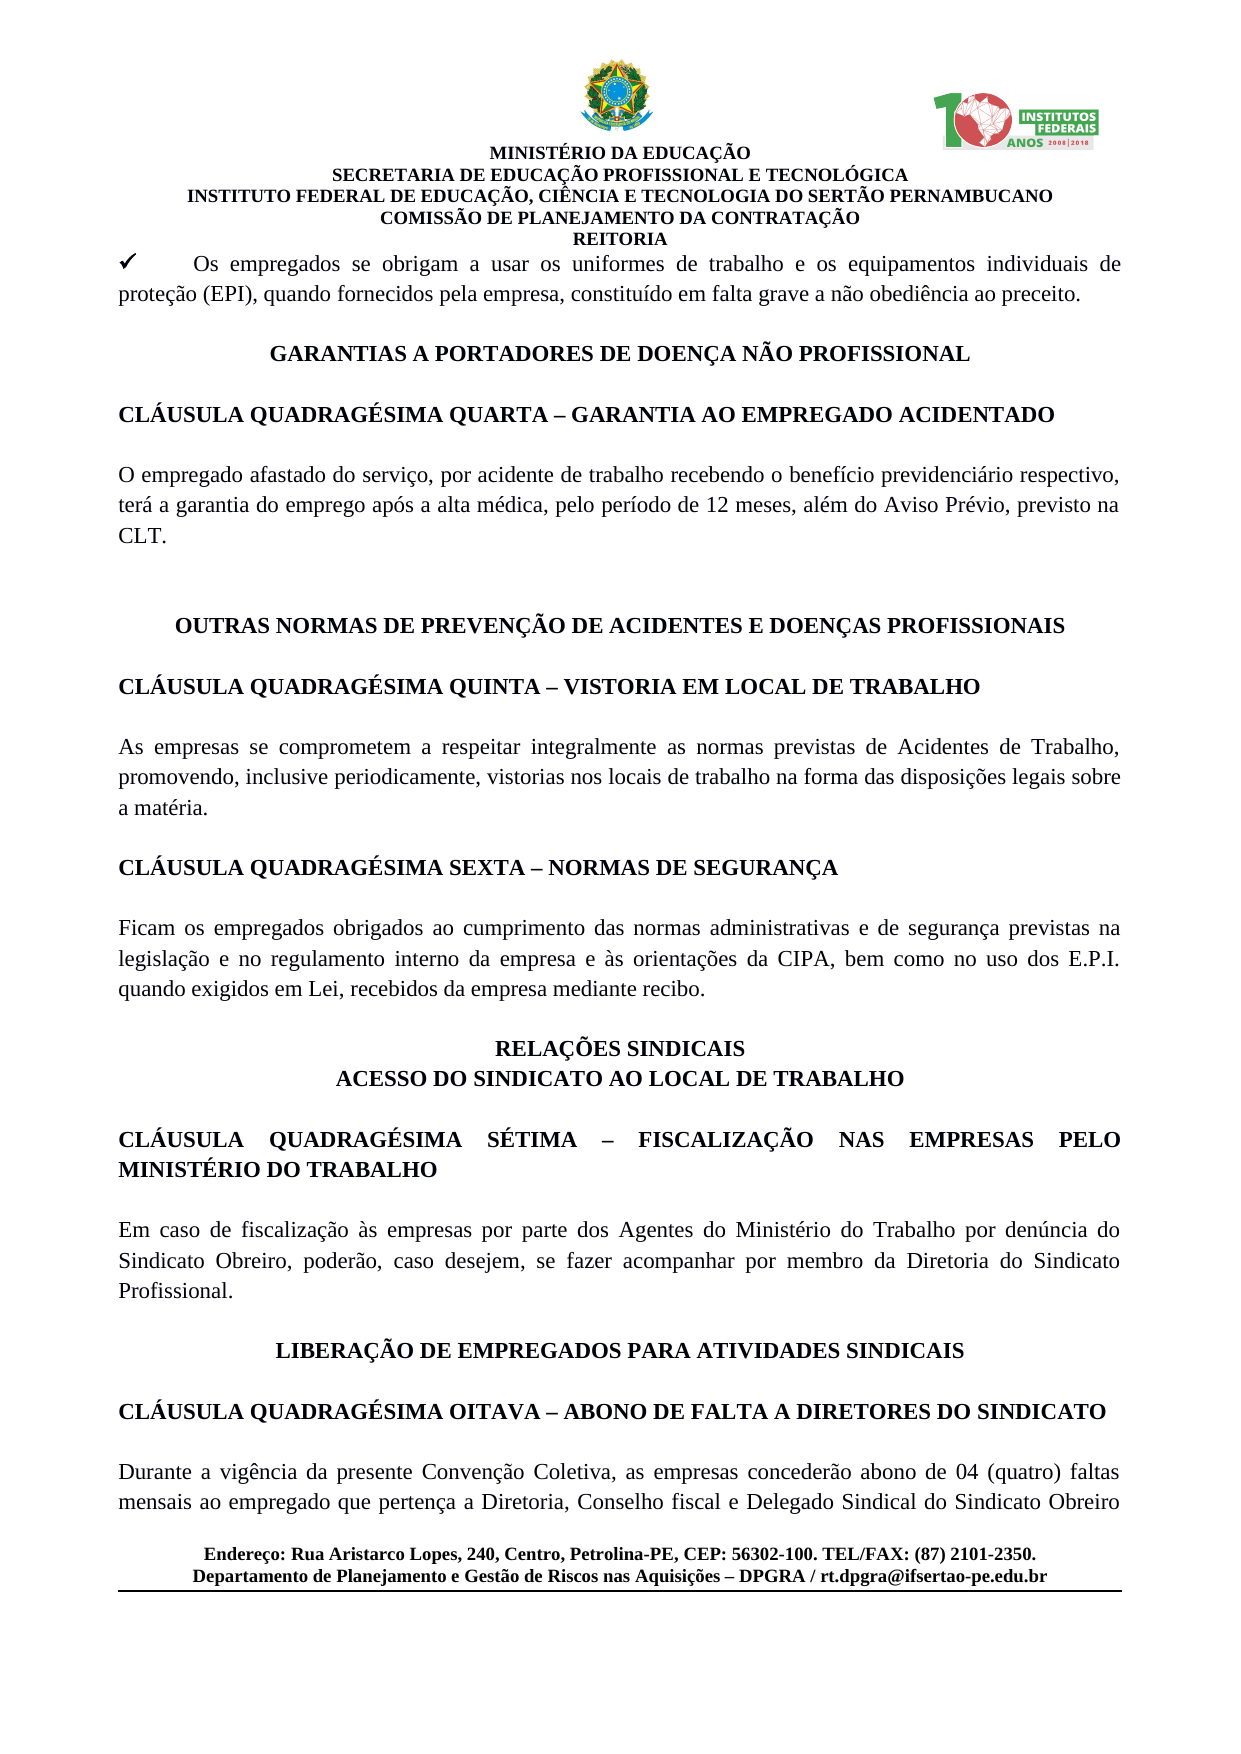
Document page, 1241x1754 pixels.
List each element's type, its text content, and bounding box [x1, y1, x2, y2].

text ACESSO DO SINDICATO AO LOCAL DE TRABALHO [118, 1066, 1122, 1092]
text CLÁUSULA QUADRAGÉSIMA QUINTA – VISTORIA EM LOCAL DE TRABALHO [118, 673, 1122, 699]
text RELAÇÕES SINDICAIS [118, 1035, 1122, 1062]
text Ficam os empregados obrigados ao cumprimento das normas administrativas e de segurança previstas na legislação e no regulamento interno da empresa e às orientações da CIPA, bem como no uso dos E.P.I. quando exigidos em Lei, recebidos da empresa mediante recibo. [118, 914, 1122, 1001]
picture [933, 93, 1099, 150]
text Em caso de fiscalização às empresas por parte dos Agentes do Ministério do Trabalho por denúncia do Sindicato Obreiro, poderão, caso desejem, se fazer acompanhar por membro da Diretoria do Sindicato Profissional. [118, 1217, 1122, 1303]
picture [579, 58, 654, 132]
text GARANTIAS A PORTADORES DE DOENÇA NÃO PROFISSIONAL [118, 341, 1122, 367]
text CLÁUSULA QUADRAGÉSIMA OITAVA – ABONO DE FALTA A DIRETORES DO SINDICATO [118, 1398, 1122, 1424]
text Durante a vigência da presente Convenção Coletiva, as empresas concederão abono de 04 (quatro) faltas mensais ao empregado que pertença a Diretoria, Conselho fiscal e Delegado Sindical do Sindicato Obreiro [118, 1458, 1122, 1515]
text As empresas se comprometem a respeitar integralmente as normas previstas de Acidentes de Trabalho, promovendo, inclusive periodicamente, vistorias nos locais de trabalho na forma das disposições legais sobre a matéria. [118, 733, 1122, 820]
text CLÁUSULA QUADRAGÉSIMA SÉTIMA – FISCALIZAÇÃO NAS EMPRESAS PELO MINISTÉRIO DO TRABALHO [118, 1126, 1122, 1182]
text OUTRAS NORMAS DE PREVENÇÃO DE ACIDENTES E DOENÇAS PROFISSIONAIS [118, 612, 1122, 639]
list Os empregados se obrigam a usar os uniformes de trabalho e os equipamentos individuais de proteção (EPI), quando fornecidos pela empresa, constituído em falta grave a não obediência ao preceito. [118, 250, 1122, 306]
text LIBERAÇÃO DE EMPREGADOS PARA ATIVIDADES SINDICAIS [118, 1337, 1122, 1364]
text CLÁUSULA QUADRAGÉSIMA SEXTA – NORMAS DE SEGURANÇA [118, 854, 1122, 880]
text O empregado afastado do serviço, por acidente de trabalho recebendo o benefício previdenciário respectivo, terá a garantia do emprego após a alta médica, pelo período de 12 meses, além do Aviso Prévio, previsto na CLT. [118, 461, 1122, 548]
text CLÁUSULA QUADRAGÉSIMA QUARTA – GARANTIA AO EMPREGADO ACIDENTADO [118, 401, 1122, 427]
